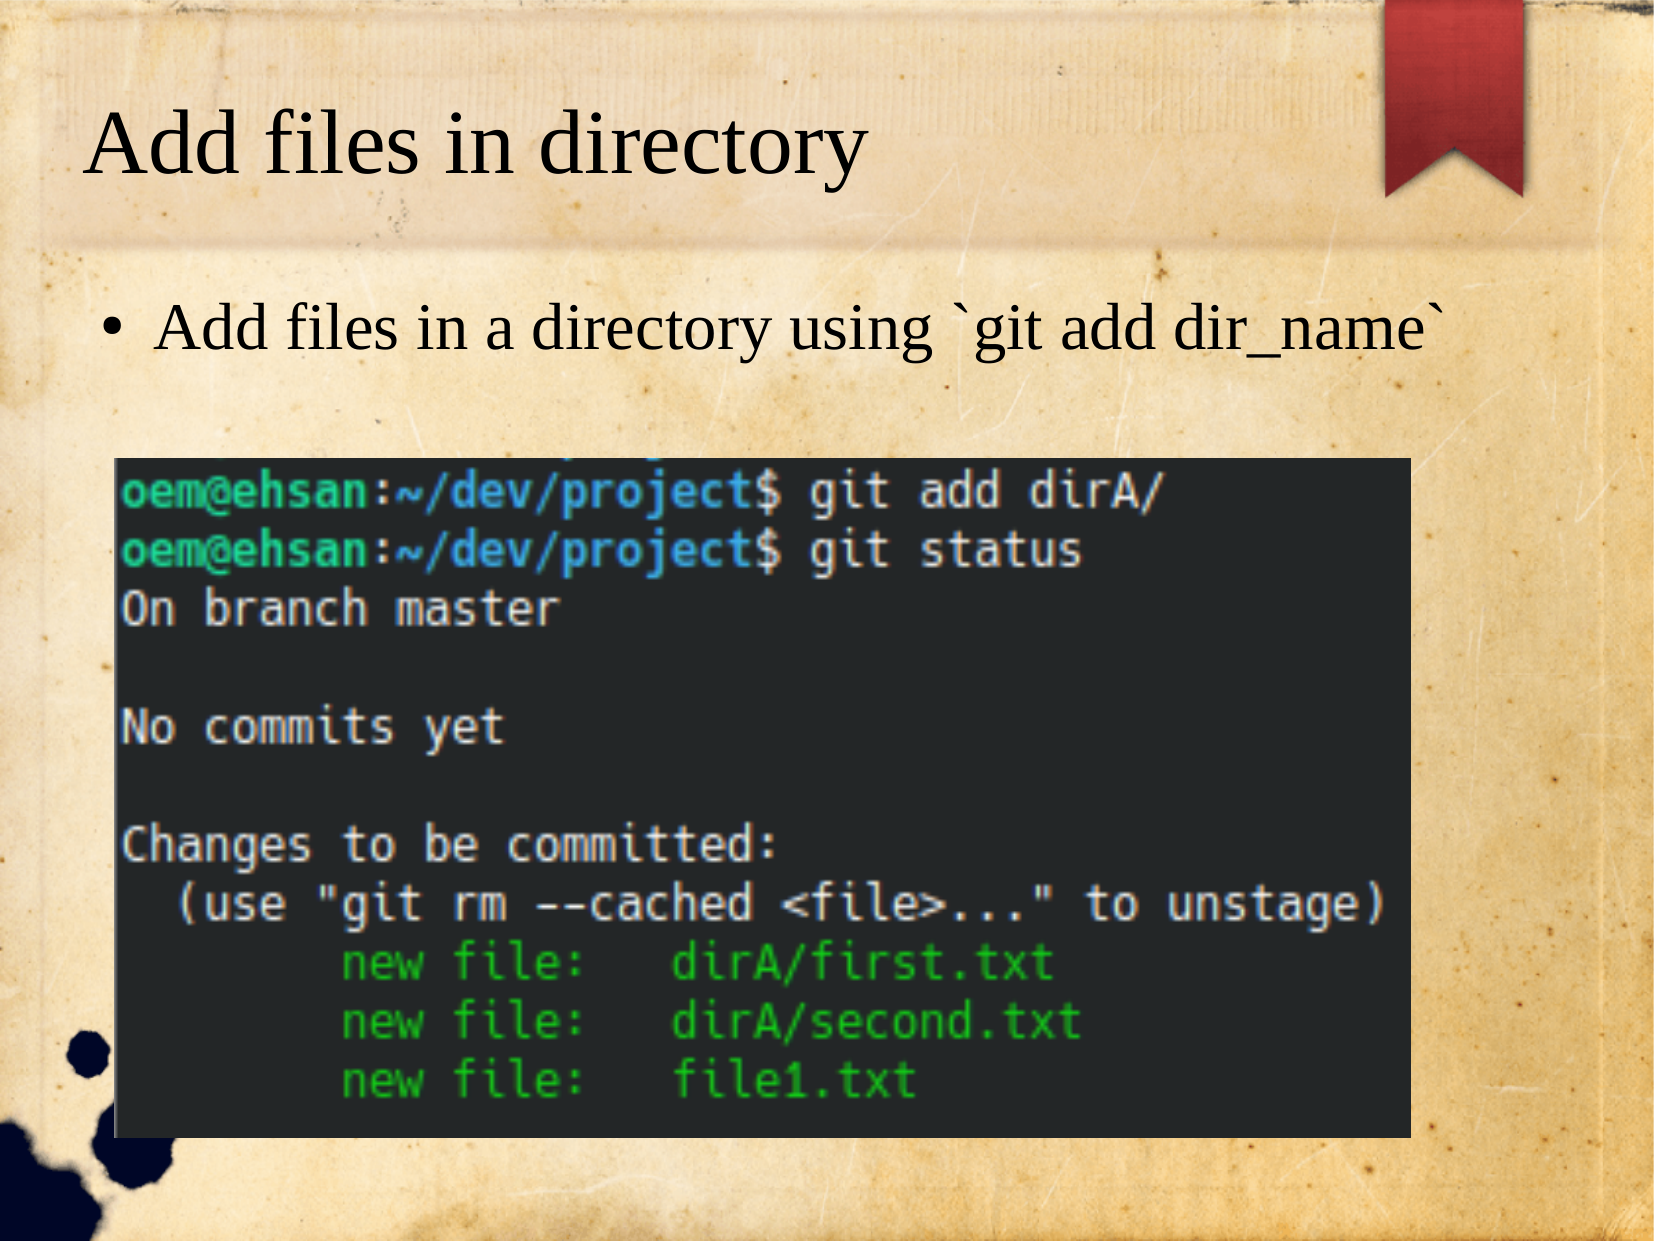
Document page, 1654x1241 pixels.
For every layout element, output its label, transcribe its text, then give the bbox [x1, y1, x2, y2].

picture [0, 0, 1654, 1241]
title Add files in directory [82, 49, 1347, 237]
list Add files in a directory using `git add dir_name` [82, 290, 1538, 1010]
